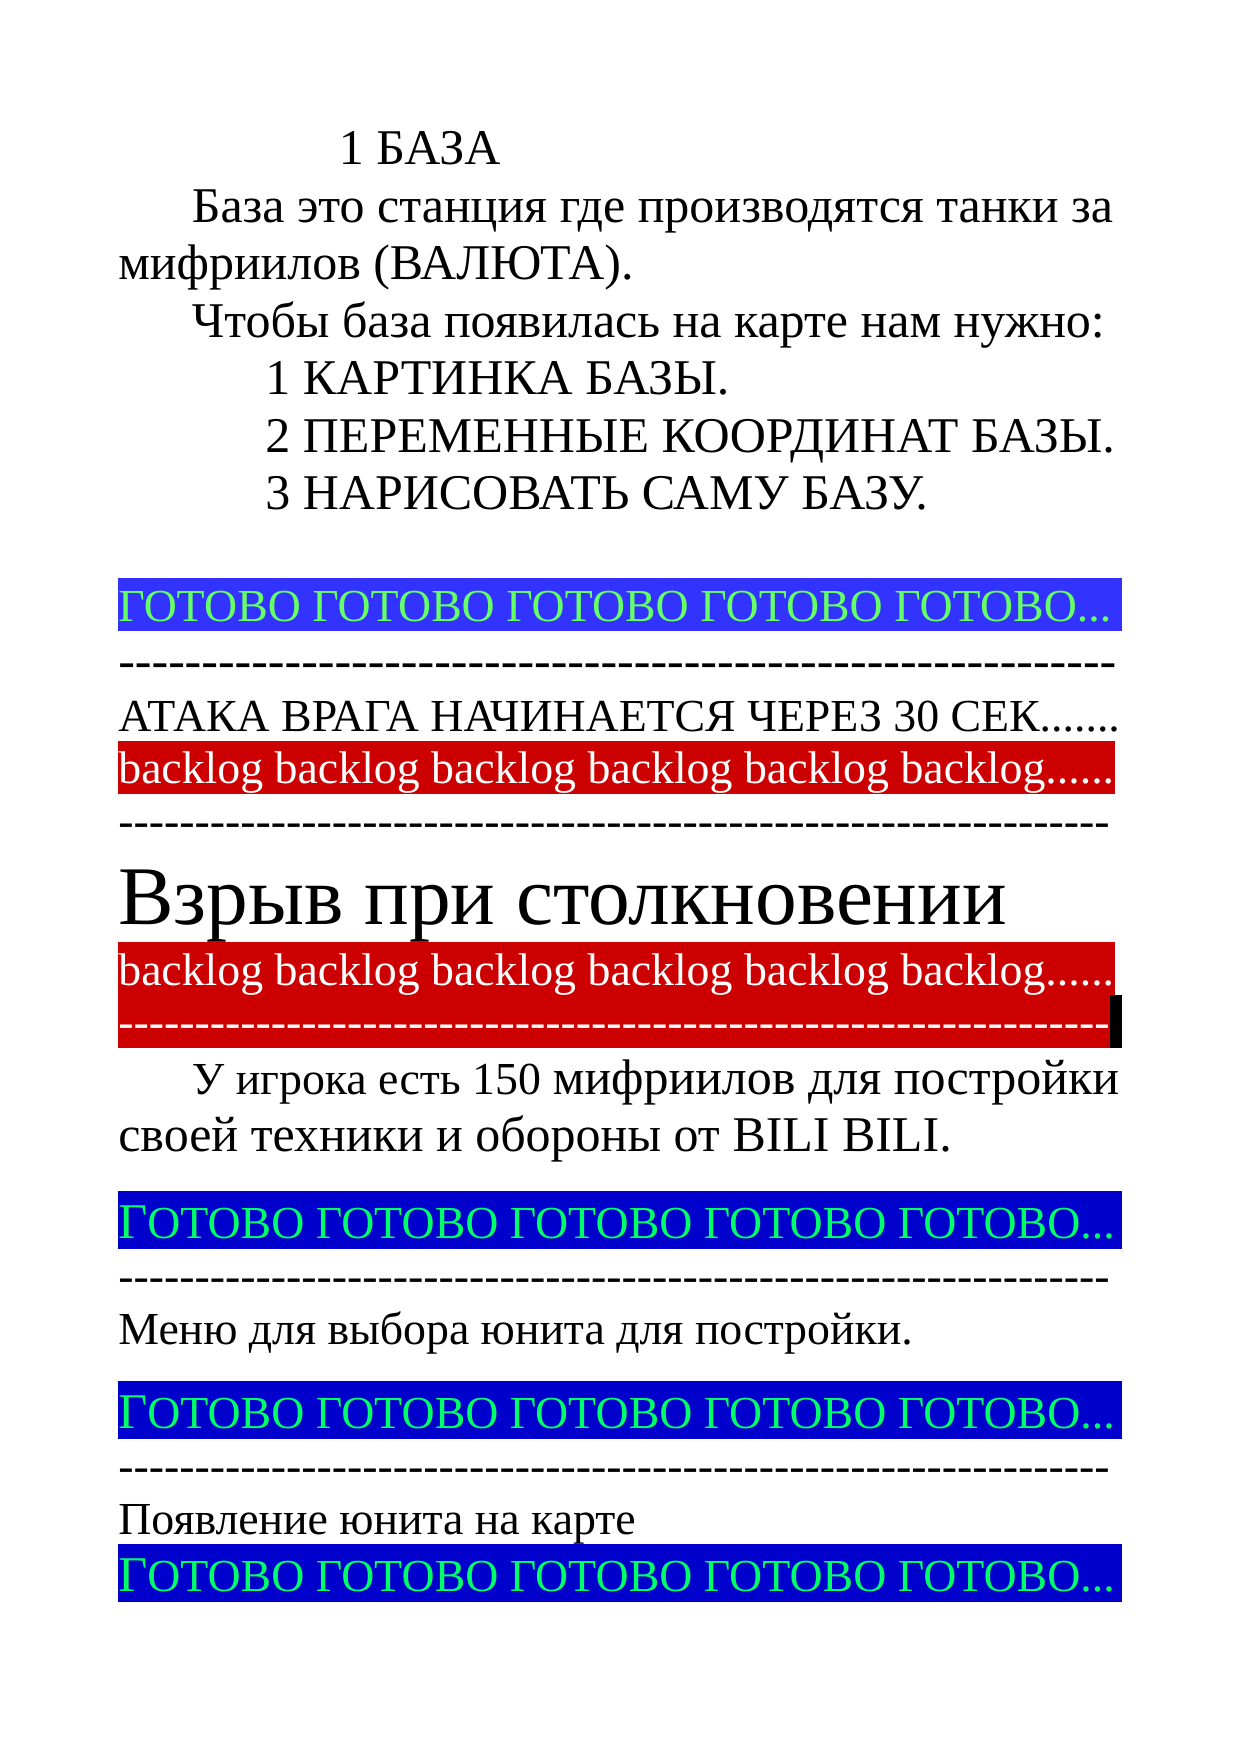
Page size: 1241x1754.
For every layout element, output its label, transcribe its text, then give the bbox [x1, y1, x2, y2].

text ----------------------------------------------------------------- [118, 1249, 1122, 1302]
text Взрыв при столкновении [118, 846, 1122, 942]
text ГОТОВО ГОТОВО ГОТОВО ГОТОВО ГОТОВО... [118, 1191, 1122, 1249]
text ----------------------------------------------------------------- [118, 995, 1122, 1048]
text Появление юнита на карте [118, 1492, 1122, 1544]
text 1 БАЗА [118, 118, 1122, 176]
text АТАКА ВРАГА НАЧИНАЕТСЯ ЧЕРЕЗ 30 СЕК....... backlog backlog backlog backlog backlog backlog...... [118, 688, 1122, 794]
text ГОТОВО ГОТОВО ГОТОВО ГОТОВО ГОТОВО... [118, 578, 1122, 631]
text Меню для выбора юнита для постройки. [118, 1302, 1122, 1354]
text У игрока есть 150 мифриилов для постройки своей техники и обороны от BILI BILI. [118, 1048, 1122, 1163]
text ----------------------------------------------------------------- [118, 794, 1122, 846]
text База это станция где производятся танки за мифриилов (ВАЛЮТА). Чтобы база появилась на карте нам нужно: [118, 176, 1122, 348]
text 1 КАРТИНКА БАЗЫ. [118, 348, 1122, 406]
text backlog backlog backlog backlog backlog backlog...... [118, 942, 1122, 995]
text 2 ПЕРЕМЕННЫЕ КООРДИНАТ БАЗЫ. [118, 406, 1122, 463]
text ГОТОВО ГОТОВО ГОТОВО ГОТОВО ГОТОВО... [118, 1381, 1122, 1439]
text ГОТОВО ГОТОВО ГОТОВО ГОТОВО ГОТОВО... [118, 1544, 1122, 1602]
text ------------------------------------------------------------ [118, 631, 1122, 688]
text 3 НАРИСОВАТЬ САМУ БАЗУ. [118, 463, 1122, 521]
text ----------------------------------------------------------------- [118, 1439, 1122, 1492]
